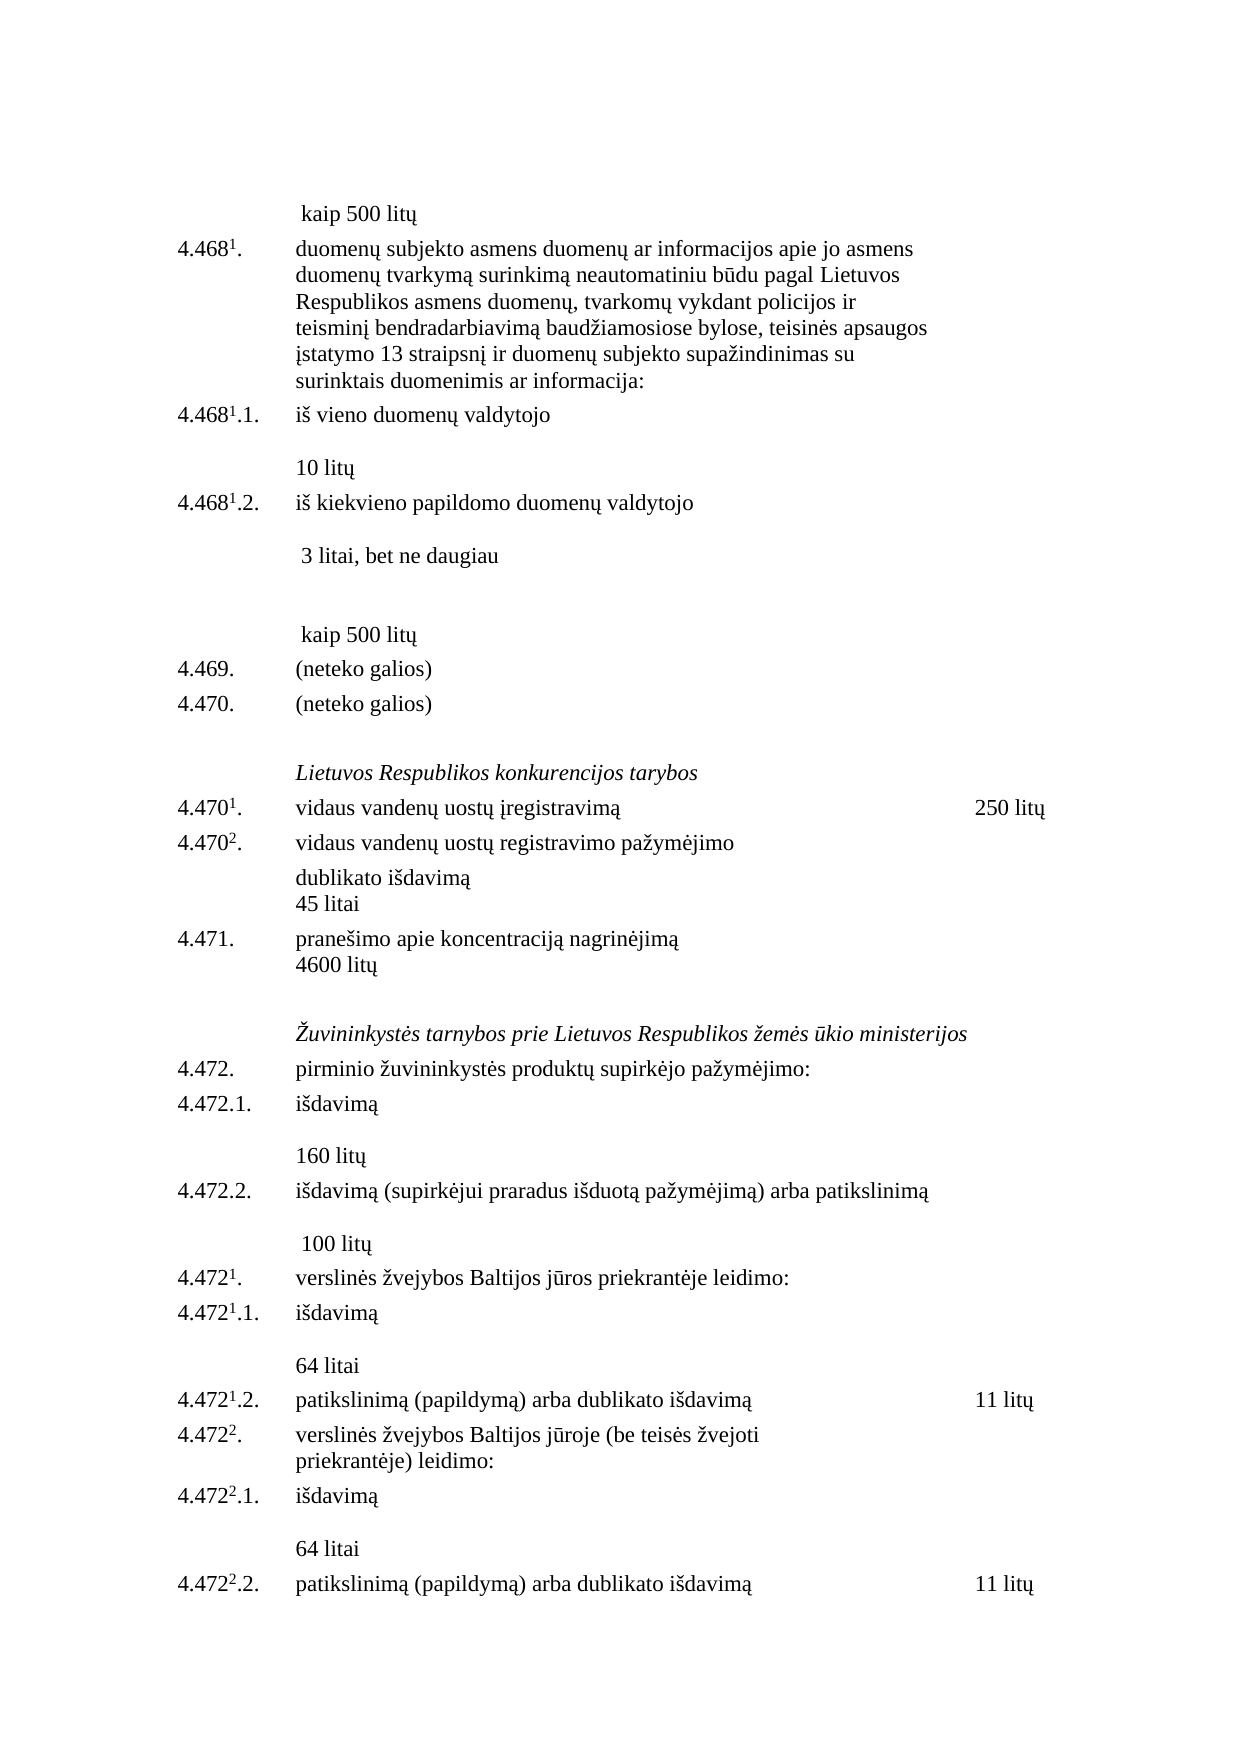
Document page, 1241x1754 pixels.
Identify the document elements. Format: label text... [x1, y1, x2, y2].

text 4.4721. verslinės žvejybos Baltijos jūros priekrantėje leidimo: [177, 1264, 856, 1291]
text 4.4721.1. išdavimą 64 litai [177, 1299, 856, 1378]
text 4.472.2. išdavimą (supirkėjui praradus išduotą pažymėjimą) arba patikslinimą 100 litų [177, 1177, 930, 1256]
text 4.4722.1. išdavimą 64 litai [177, 1482, 856, 1561]
text 4.469. (neteko galios) [177, 655, 1122, 682]
text Lietuvos Respublikos konkurencijos tarybos [177, 759, 945, 786]
text 4.472.1. išdavimą 160 litų [177, 1090, 930, 1169]
text 4.470. (neteko galios) [177, 690, 1122, 716]
text 4.471. pranešimo apie koncentraciją nagrinėjimą 4600 litų [177, 924, 945, 977]
text 4.4722. verslinės žvejybos Baltijos jūroje (be teisės žvejoti priekrantėje) leidimo: [177, 1421, 856, 1474]
text 4.4701. vidaus vandenų uostų įregistravimą 250 litų [177, 794, 1122, 821]
text 4.4681.2. iš kiekvieno papildomo duomenų valdytojo 3 litai, bet ne daugiau kaip 500 litų [177, 489, 930, 647]
text 4.472. pirminio žuvininkystės produktų supirkėjo pažymėjimo: [177, 1055, 930, 1081]
text 4.4681. duomenų subjekto asmens duomenų ar informacijos apie jo asmens duomenų tvarkymą surinkimą neautomatiniu būdu pagal Lietuvos Respublikos asmens duomenų, tvarkomų vykdant policijos ir teisminį bendradarbiavimą baudžiamosiose bylose, teisinės apsaugos įstatymo 13 straipsnį ir duomenų subjekto supažindinimas su surinktais duomenimis ar informacija: [177, 235, 930, 393]
text 4.4722.2. patikslinimą (papildymą) arba dublikato išdavimą 11 litų [177, 1570, 1122, 1596]
text 4.4721.2. patikslinimą (papildymą) arba dublikato išdavimą 11 litų [177, 1387, 1122, 1413]
text 4.4681.1. iš vieno duomenų valdytojo 10 litų [177, 402, 930, 481]
text Žuvininkystės tarnybos prie Lietuvos Respublikos žemės ūkio ministerijos [177, 1020, 1122, 1047]
text 4.4702. vidaus vandenų uostų registravimo pažymėjimo [177, 829, 1122, 855]
text kaip 500 litų [177, 148, 930, 227]
text dublikato išdavimą 45 litai [177, 863, 945, 916]
